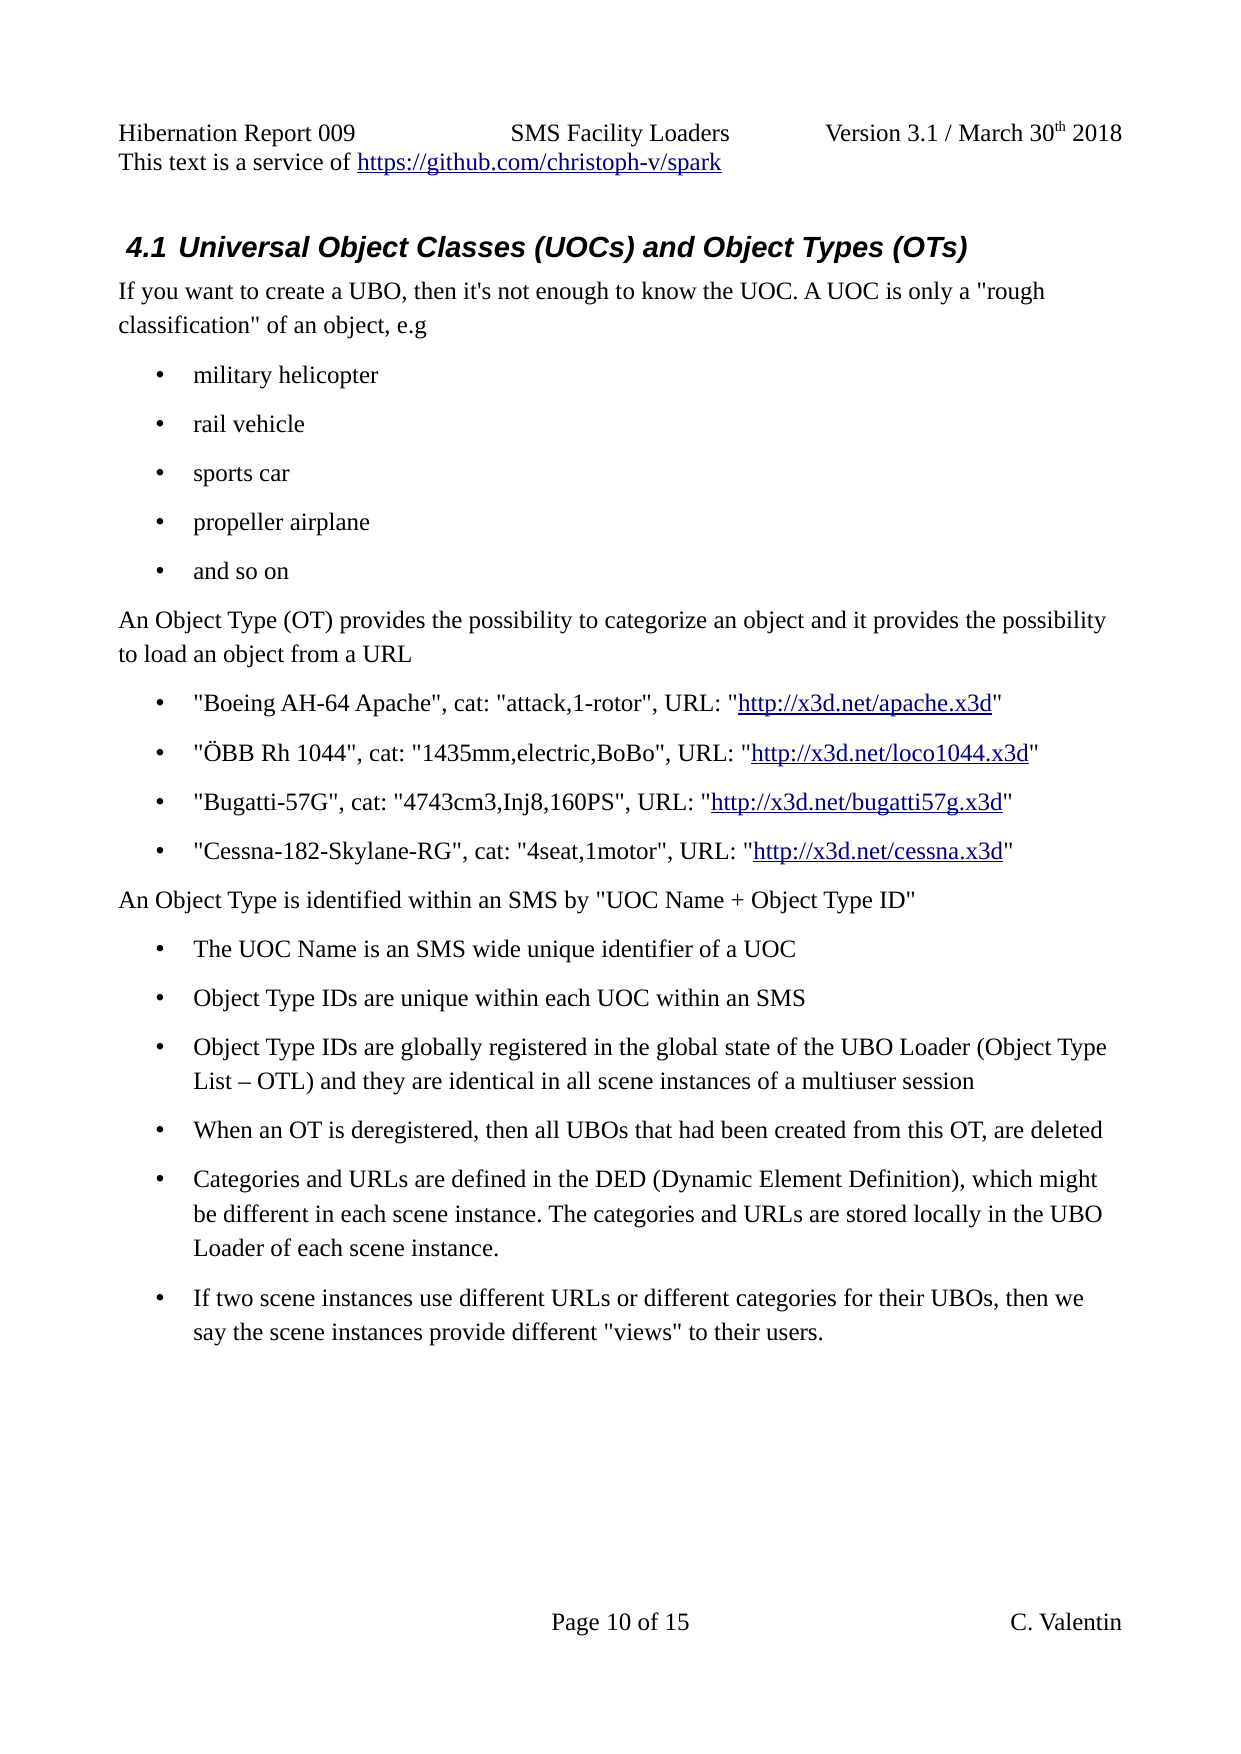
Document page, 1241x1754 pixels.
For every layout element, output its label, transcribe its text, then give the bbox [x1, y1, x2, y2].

list When an OT is deregistered, then all UBOs that had been created from this OT, are deleted [156, 1116, 1122, 1144]
text If you want to create a UBO, then it's not enough to know the UOC. A UOC is only a "rough classification" of an object, e.g [118, 276, 1122, 339]
list "Boeing AH-64 Apache", cat: "attack,1-rotor", URL: "http://x3d.net/apache.x3d" [156, 688, 1122, 717]
list Categories and URLs are defined in the DED (Dynamic Element Definition), which might be different in each scene instance. The categories and URLs are stored locally in the UBO Loader of each scene instance. [156, 1164, 1122, 1262]
list The UOC Name is an SMS wide unique identifier of a UOC [156, 934, 1122, 963]
list rail vehicle [156, 409, 1122, 437]
list sports car [156, 458, 1122, 487]
subtitle Universal Object Classes (UOCs) and Object Types (OTs) [118, 230, 1122, 264]
list "Bugatti-57G", cat: "4743cm3,Inj8,160PS", URL: "http://x3d.net/bugatti57g.x3d" [156, 787, 1122, 815]
text An Object Type is identified within an SMS by "UOC Name + Object Type ID" [118, 885, 1122, 913]
list Object Type IDs are unique within each UOC within an SMS [156, 983, 1122, 1012]
list "Cessna-182-Skylane-RG", cat: "4seat,1motor", URL: "http://x3d.net/cessna.x3d" [156, 836, 1122, 864]
text An Object Type (OT) provides the possibility to categorize an object and it provides the possibility to load an object from a URL [118, 605, 1122, 668]
list "ÖBB Rh 1044", cat: "1435mm,electric,BoBo", URL: "http://x3d.net/loco1044.x3d" [156, 738, 1122, 766]
list Object Type IDs are globally registered in the global state of the UBO Loader (Object Type List – OTL) and they are identical in all scene instances of a multiuser session [156, 1032, 1122, 1095]
list If two scene instances use different URLs or different categories for their UBOs, then we say the scene instances provide different "views" to their users. [156, 1283, 1122, 1346]
list military helicopter [156, 360, 1122, 388]
list and so on [156, 556, 1122, 585]
list propeller airplane [156, 507, 1122, 536]
